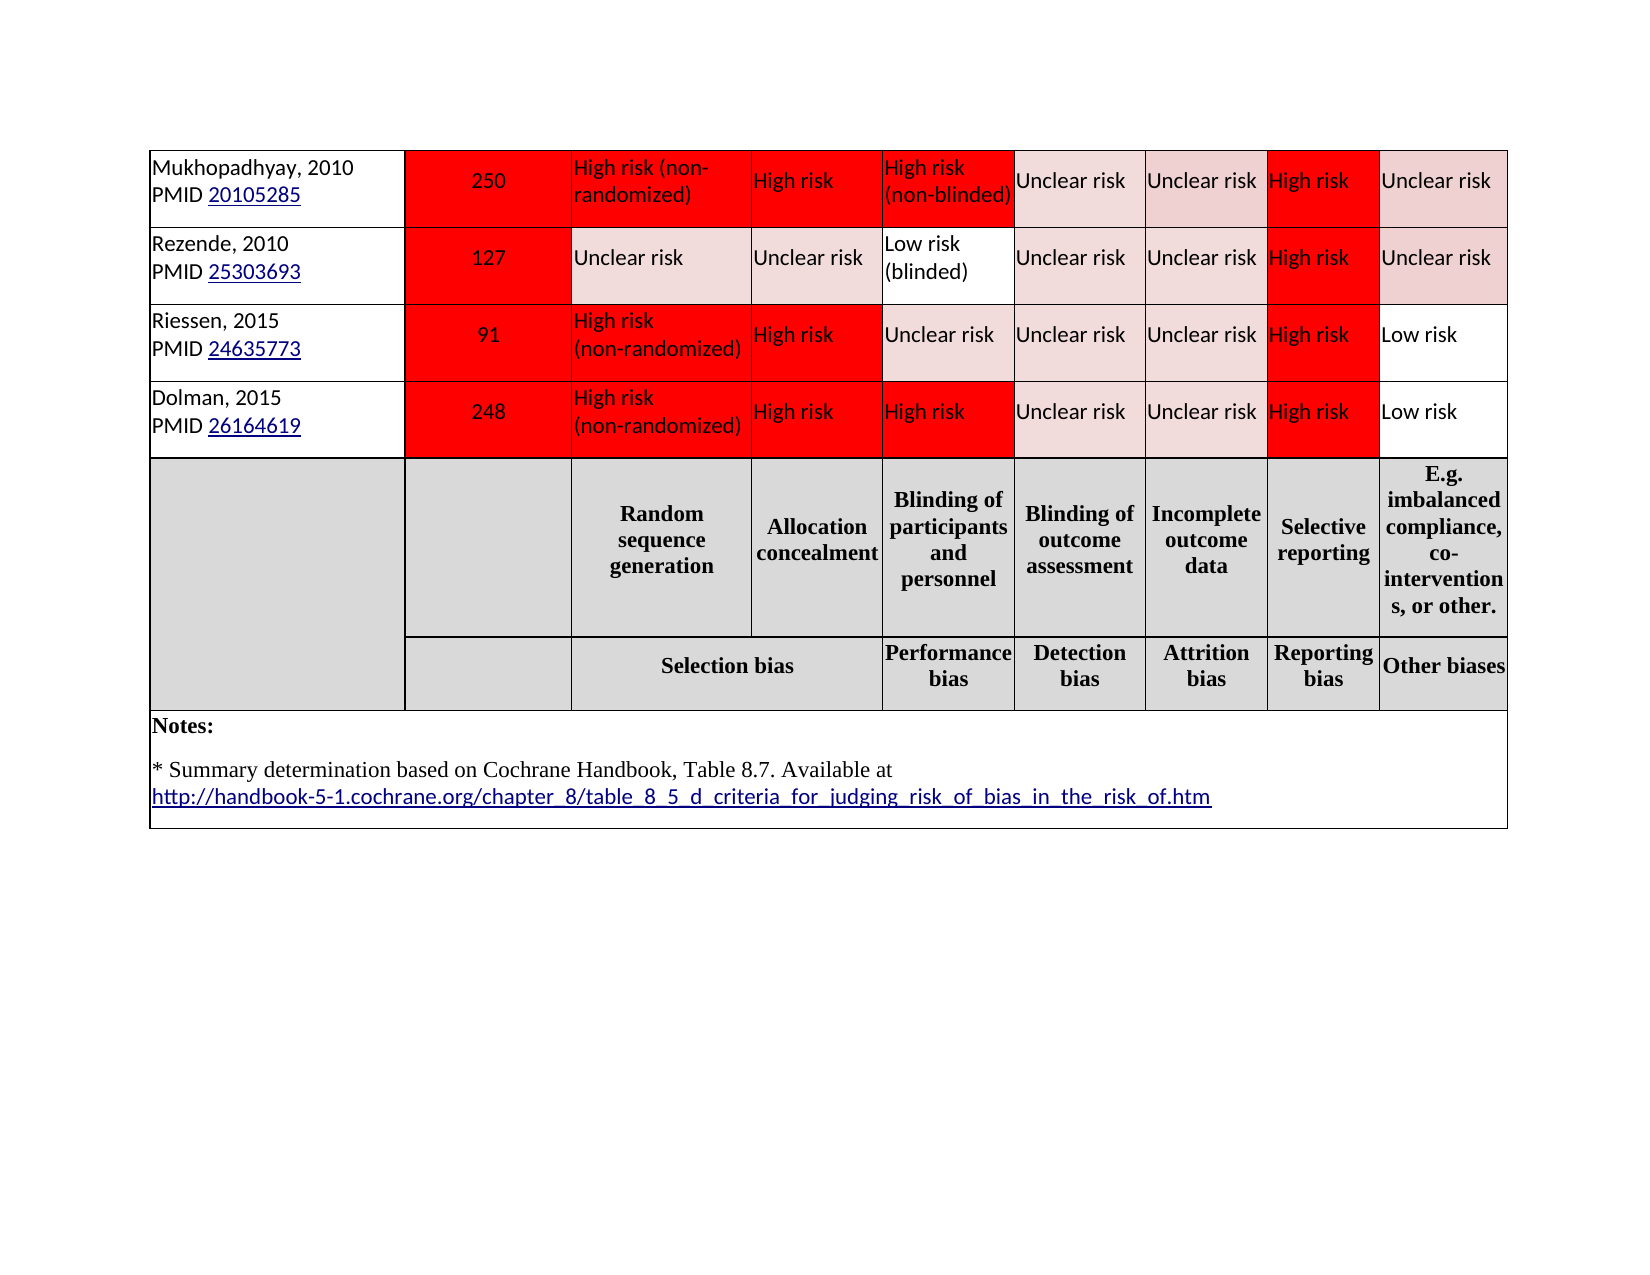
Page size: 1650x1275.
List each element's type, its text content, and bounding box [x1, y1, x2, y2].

table_cell Reporting bias [1268, 638, 1379, 710]
table_cell 91 [406, 305, 571, 381]
table_cell Other biases [1380, 638, 1507, 710]
table_cell [406, 638, 571, 710]
table_cell Unclear risk [1146, 305, 1267, 381]
table_cell Unclear risk [1015, 151, 1145, 227]
table_cell Unclear risk [1146, 228, 1267, 304]
table_cell High risk (non-randomized) [572, 382, 751, 457]
table_cell Unclear risk [572, 228, 751, 304]
table_cell High risk [752, 305, 882, 381]
table_cell 250 [406, 151, 571, 227]
table_cell High risk [752, 382, 882, 457]
table_cell Notes: * Summary determination based on Cochrane Handbook, Table 8.7. Available at http://handbook-5-1.cochrane.org/chapter_8/table_8_5_d_criteria_for_judging_risk_of_bias_in_the_risk_of.htm [151, 711, 1507, 828]
table_cell High risk [752, 151, 882, 227]
table_cell High risk (non-blinded) [883, 151, 1014, 227]
table_cell Blinding of participants and personnel [883, 459, 1014, 636]
table_cell Unclear risk [883, 305, 1014, 381]
table_cell Unclear risk [1380, 228, 1507, 304]
table_cell [406, 459, 571, 636]
table_cell Riessen, 2015 PMID 24635773 [151, 305, 404, 381]
table_cell Selective reporting [1268, 459, 1379, 636]
table_cell [151, 459, 404, 710]
table_cell High risk (non-randomized) [572, 151, 751, 227]
table_cell Attrition bias [1146, 638, 1267, 710]
table_cell Allocation concealment [752, 459, 882, 636]
table_cell Dolman, 2015 PMID 26164619 [151, 382, 404, 457]
table_cell Mukhopadhyay, 2010 PMID 20105285 [151, 151, 404, 227]
table_cell Incomplete outcome data [1146, 459, 1267, 636]
table_cell Random sequence generation [572, 459, 751, 636]
table_cell Low risk [1380, 382, 1507, 457]
table_cell High risk [1268, 305, 1379, 381]
table_cell 248 [406, 382, 571, 457]
table_cell High risk [1268, 151, 1379, 227]
table_cell Unclear risk [1015, 305, 1145, 381]
table_cell Unclear risk [1380, 151, 1507, 227]
table_cell Selection bias [572, 638, 882, 710]
table_cell Unclear risk [1146, 151, 1267, 227]
table_cell High risk [1268, 382, 1379, 457]
table_cell Unclear risk [1015, 382, 1145, 457]
table_cell Low risk [1380, 305, 1507, 381]
table_cell E.g. imbalanced compliance, co-interventions, or other. [1380, 459, 1507, 636]
table_cell Rezende, 2010 PMID 25303693 [151, 228, 404, 304]
table_cell High risk [883, 382, 1014, 457]
table_cell 127 [406, 228, 571, 304]
table_cell High risk (non-randomized) [572, 305, 751, 381]
table_cell Performance bias [883, 638, 1014, 710]
table_cell Low risk (blinded) [883, 228, 1014, 304]
table_cell Blinding of outcome assessment [1015, 459, 1145, 636]
table_cell Unclear risk [752, 228, 882, 304]
table_cell High risk [1268, 228, 1379, 304]
table_cell Detection bias [1015, 638, 1145, 710]
table_cell Unclear risk [1015, 228, 1145, 304]
table_cell Unclear risk [1146, 382, 1267, 457]
